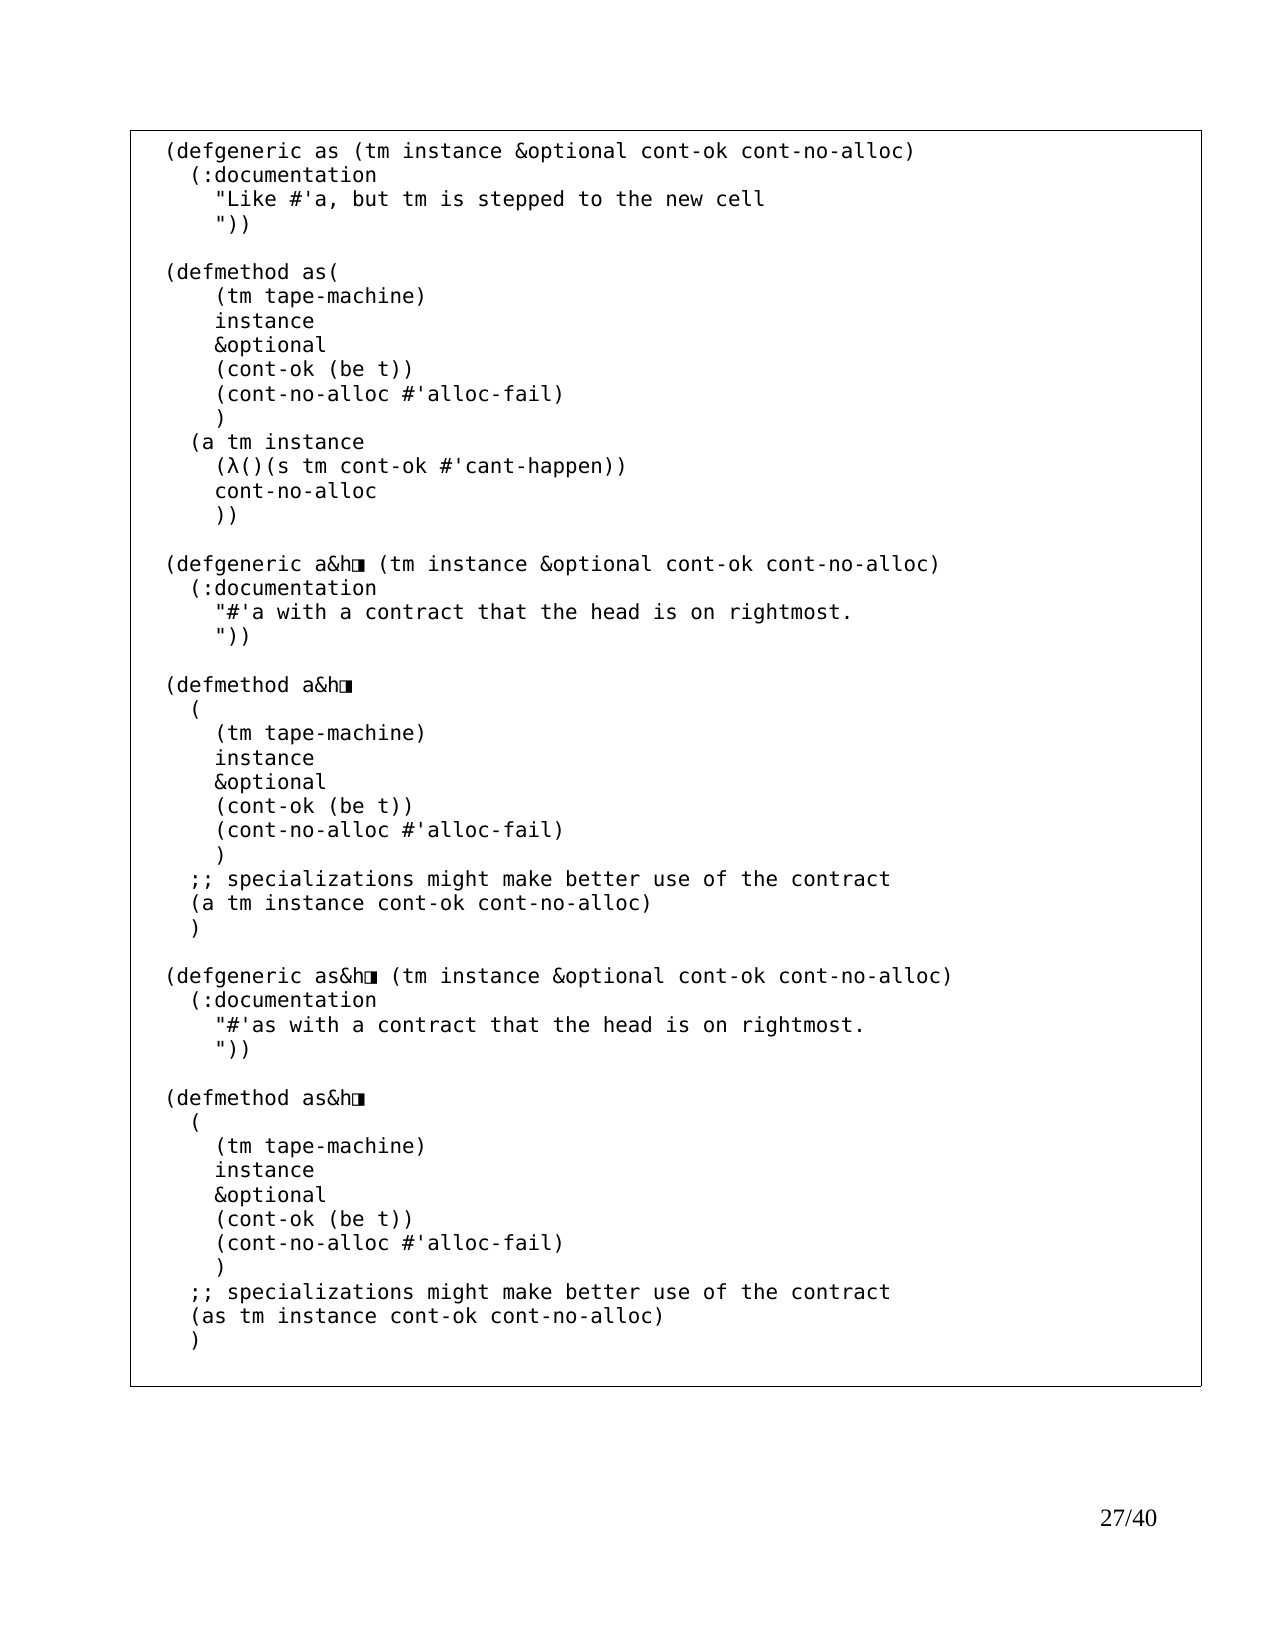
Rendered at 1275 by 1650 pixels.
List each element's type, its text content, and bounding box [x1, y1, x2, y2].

text (:documentation [139, 163, 1192, 187]
text ")) [139, 1037, 1192, 1061]
text (cont-ok (be t)) [139, 794, 1192, 818]
text (defmethod as( [139, 260, 1192, 284]
text "Like #'a, but tm is stepped to the new cell [139, 187, 1192, 212]
text (cont-no-alloc #'alloc-fail) [139, 818, 1192, 843]
text ) [139, 1328, 1192, 1352]
text (cont-no-alloc #'alloc-fail) [139, 382, 1192, 406]
text (defgeneric as (tm instance &optional cont-ok cont-no-alloc) [139, 139, 1192, 163]
text &optional [139, 770, 1192, 794]
text (defmethod a&h◨ [139, 673, 1192, 697]
text ;; specializations might make better use of the contract [139, 867, 1192, 891]
text ) [139, 406, 1192, 430]
text instance [139, 746, 1192, 770]
text &optional [139, 1183, 1192, 1207]
text ")) [139, 624, 1192, 649]
text (tm tape-machine) [139, 284, 1192, 309]
text ) [139, 1255, 1192, 1280]
text (a tm instance [139, 430, 1192, 454]
text ;; specializations might make better use of the contract [139, 1280, 1192, 1304]
text (defgeneric a&h◨ (tm instance &optional cont-ok cont-no-alloc) [139, 552, 1192, 576]
text (cont-no-alloc #'alloc-fail) [139, 1231, 1192, 1255]
text ) [139, 916, 1192, 940]
text (λ()(s tm cont-ok #'cant-happen)) [139, 454, 1192, 479]
text (:documentation [139, 576, 1192, 600]
text (defgeneric as&h◨ (tm instance &optional cont-ok cont-no-alloc) [139, 964, 1192, 988]
text (defmethod as&h◨ [139, 1086, 1192, 1110]
text (a tm instance cont-ok cont-no-alloc) [139, 891, 1192, 916]
text (cont-ok (be t)) [139, 357, 1192, 382]
text ) [139, 843, 1192, 867]
text "#'as with a contract that the head is on rightmost. [139, 1013, 1192, 1037]
text &optional [139, 333, 1192, 357]
text (tm tape-machine) [139, 1134, 1192, 1158]
text (:documentation [139, 988, 1192, 1013]
text (tm tape-machine) [139, 721, 1192, 746]
text cont-no-alloc [139, 479, 1192, 503]
text "#'a with a contract that the head is on rightmost. [139, 600, 1192, 624]
text ( [139, 1110, 1192, 1134]
text ( [139, 697, 1192, 721]
text (cont-ok (be t)) [139, 1207, 1192, 1231]
text instance [139, 1158, 1192, 1183]
text )) [139, 503, 1192, 527]
text instance [139, 309, 1192, 333]
text ")) [139, 212, 1192, 236]
text (as tm instance cont-ok cont-no-alloc) [139, 1304, 1192, 1328]
